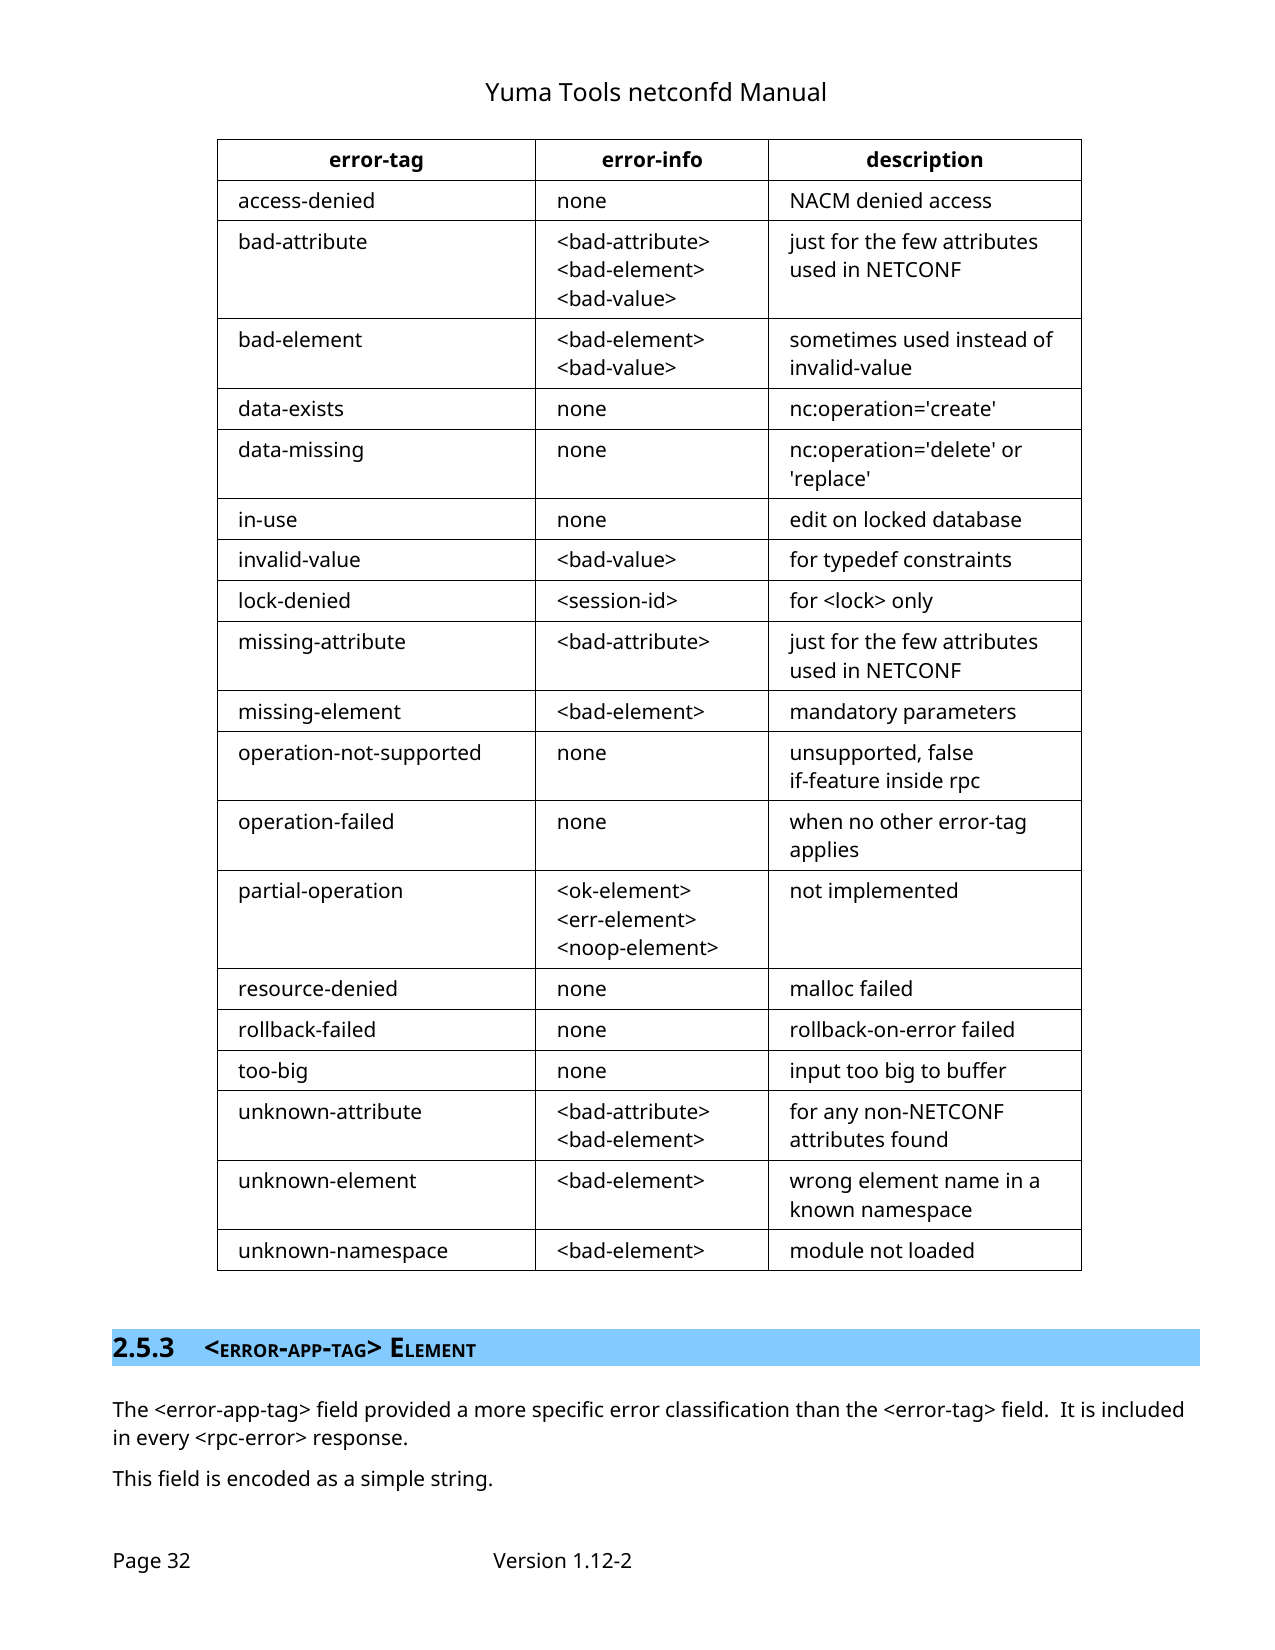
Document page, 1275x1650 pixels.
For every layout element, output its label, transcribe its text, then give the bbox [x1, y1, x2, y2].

table_cell operation-not-supported [218, 732, 535, 800]
table_header description [769, 140, 1081, 179]
table_cell data-exists [218, 389, 535, 428]
table_cell data-missing [218, 430, 535, 498]
table_cell mandatory parameters [769, 691, 1081, 731]
table_cell rollback-on-error failed [769, 1010, 1081, 1049]
table_cell malloc failed [769, 969, 1081, 1008]
subtitle <error-app-tag> Element [112, 1329, 1200, 1366]
table_cell <bad-element> [536, 1230, 768, 1270]
table_cell wrong element name in a known namespace [769, 1161, 1081, 1229]
table_cell unknown-attribute [218, 1091, 535, 1160]
table_cell in-use [218, 499, 535, 539]
table_cell <bad-element> [536, 1161, 768, 1229]
table_cell <bad-value> [536, 540, 768, 580]
table_cell bad-attribute [218, 221, 535, 318]
table_cell just for the few attributes used in NETCONF [769, 221, 1081, 318]
table_cell none [536, 969, 768, 1008]
table_cell none [536, 801, 768, 870]
table_cell <bad-attribute> [536, 622, 768, 690]
table_cell not implemented [769, 871, 1081, 968]
table_cell unknown-namespace [218, 1230, 535, 1270]
table_cell <session-id> [536, 581, 768, 621]
table_cell module not loaded [769, 1230, 1081, 1270]
table_cell input too big to buffer [769, 1051, 1081, 1090]
table_header error-tag [218, 140, 535, 179]
table_cell nc:operation='delete' or 'replace' [769, 430, 1081, 498]
table_cell when no other error-tag applies [769, 801, 1081, 870]
text The <error-app-tag> field provided a more specific error classification than the <error-tag> field. It is included in every <rpc-error> response. [112, 1395, 1200, 1452]
table_cell <bad-attribute> <bad-element> [536, 1091, 768, 1160]
table_cell edit on locked database [769, 499, 1081, 539]
table_cell missing-attribute [218, 622, 535, 690]
table_cell none [536, 499, 768, 539]
table_cell access-denied [218, 181, 535, 220]
table_cell none [536, 430, 768, 498]
table_cell NACM denied access [769, 181, 1081, 220]
table_cell none [536, 389, 768, 428]
table_cell <ok-element> <err-element> <noop-element> [536, 871, 768, 968]
table_cell sometimes used instead of invalid-value [769, 319, 1081, 388]
table_cell nc:operation='create' [769, 389, 1081, 428]
table_cell invalid-value [218, 540, 535, 580]
table_cell bad-element [218, 319, 535, 388]
table_cell <bad-element> <bad-value> [536, 319, 768, 388]
table_cell rollback-failed [218, 1010, 535, 1049]
table_cell none [536, 181, 768, 220]
table_cell too-big [218, 1051, 535, 1090]
table_cell <bad-attribute> <bad-element> <bad-value> [536, 221, 768, 318]
table_cell none [536, 1010, 768, 1049]
table_cell operation-failed [218, 801, 535, 870]
table_cell unknown-element [218, 1161, 535, 1229]
table_cell none [536, 1051, 768, 1090]
table_cell partial-operation [218, 871, 535, 968]
table_cell for typedef constraints [769, 540, 1081, 580]
table_cell for any non-NETCONF attributes found [769, 1091, 1081, 1160]
table_cell none [536, 732, 768, 800]
table_header error-info [536, 140, 768, 179]
table_cell just for the few attributes used in NETCONF [769, 622, 1081, 690]
table_cell lock-denied [218, 581, 535, 621]
table_cell unsupported, false if-feature inside rpc [769, 732, 1081, 800]
table_cell for <lock> only [769, 581, 1081, 621]
table_cell <bad-element> [536, 691, 768, 731]
table_cell resource-denied [218, 969, 535, 1008]
text This field is encoded as a simple string. [112, 1464, 1200, 1493]
table_cell missing-element [218, 691, 535, 731]
